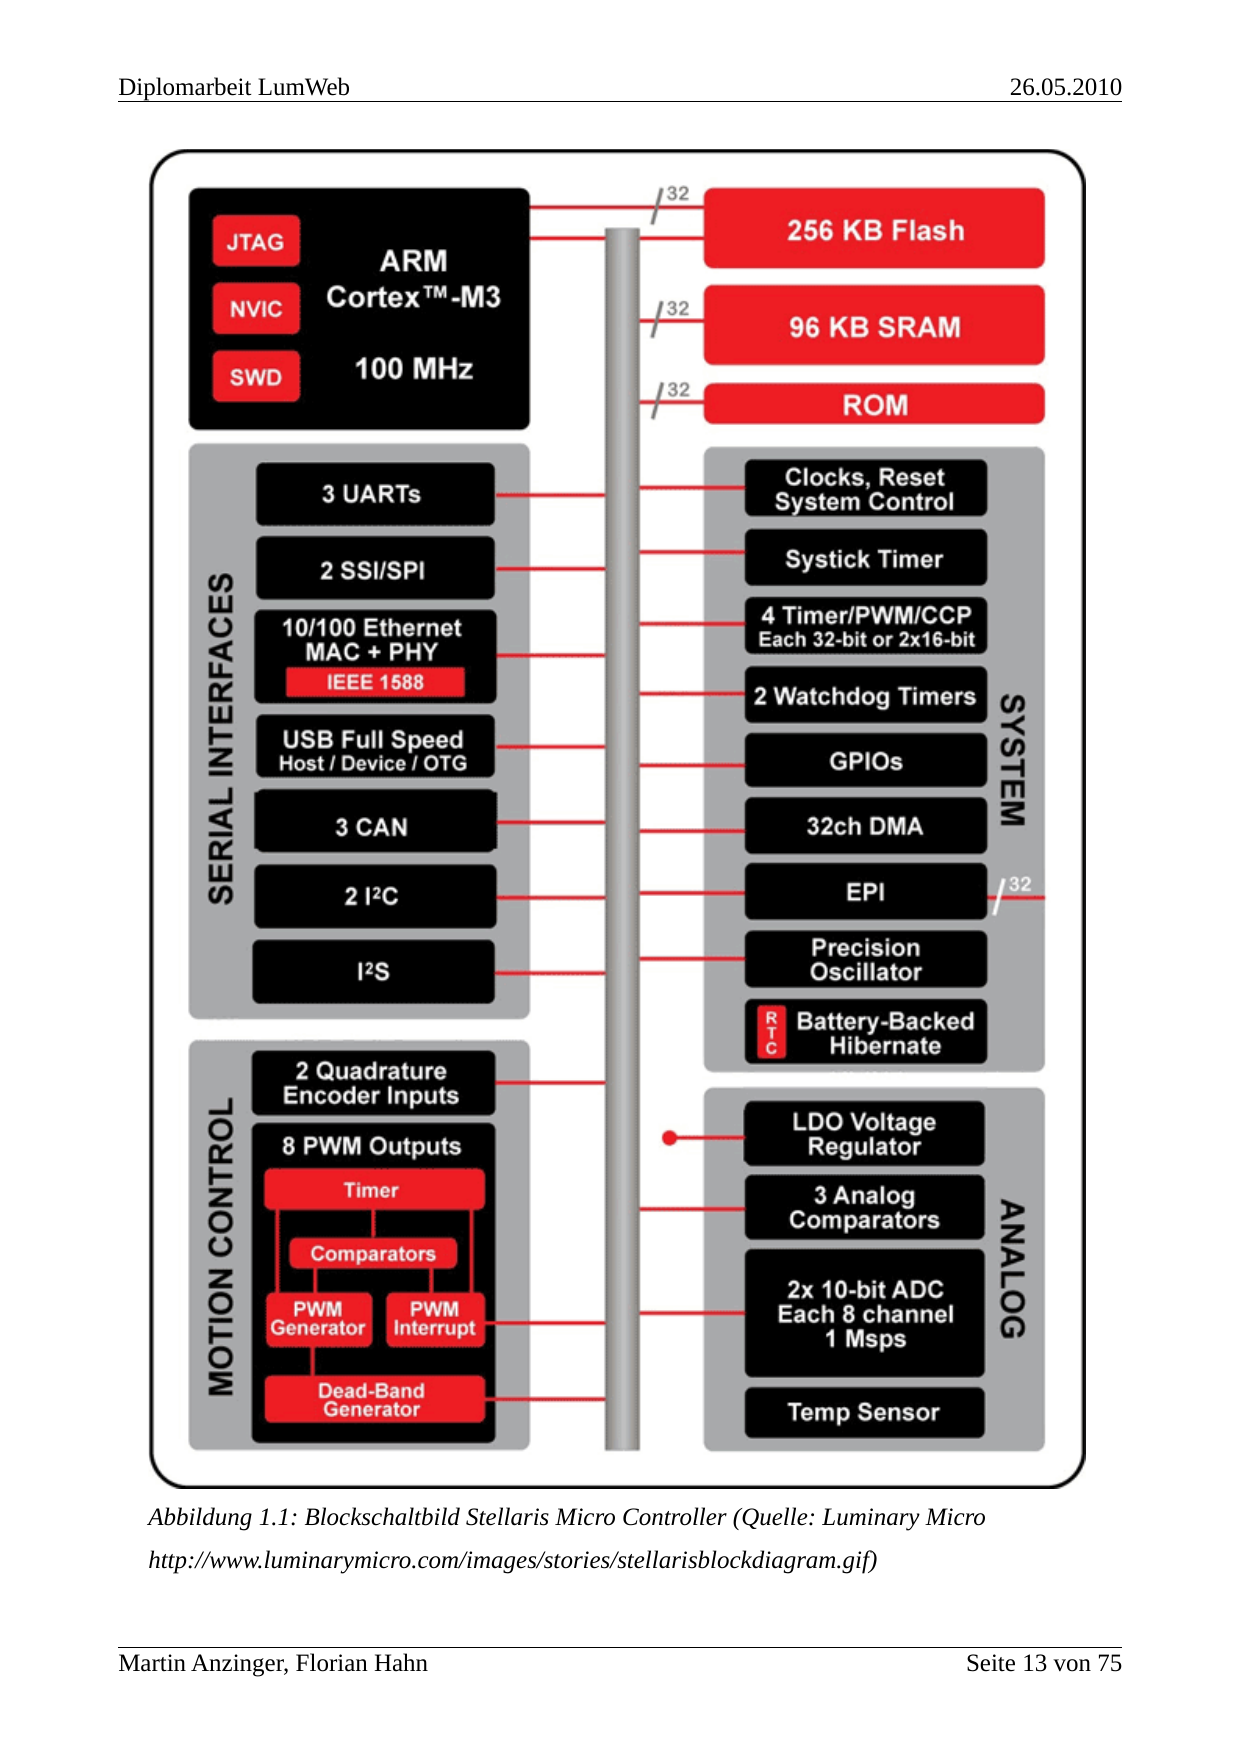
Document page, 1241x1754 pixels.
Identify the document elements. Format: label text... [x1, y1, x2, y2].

picture [148, 149, 1086, 1489]
text Abbildung 1.1: Blockschaltbild Stellaris Micro Controller (Quelle: Luminary Micro http://www.luminarymicro.com/images/stories/stellarisblockdiagram.gif) [148, 1489, 1086, 1574]
